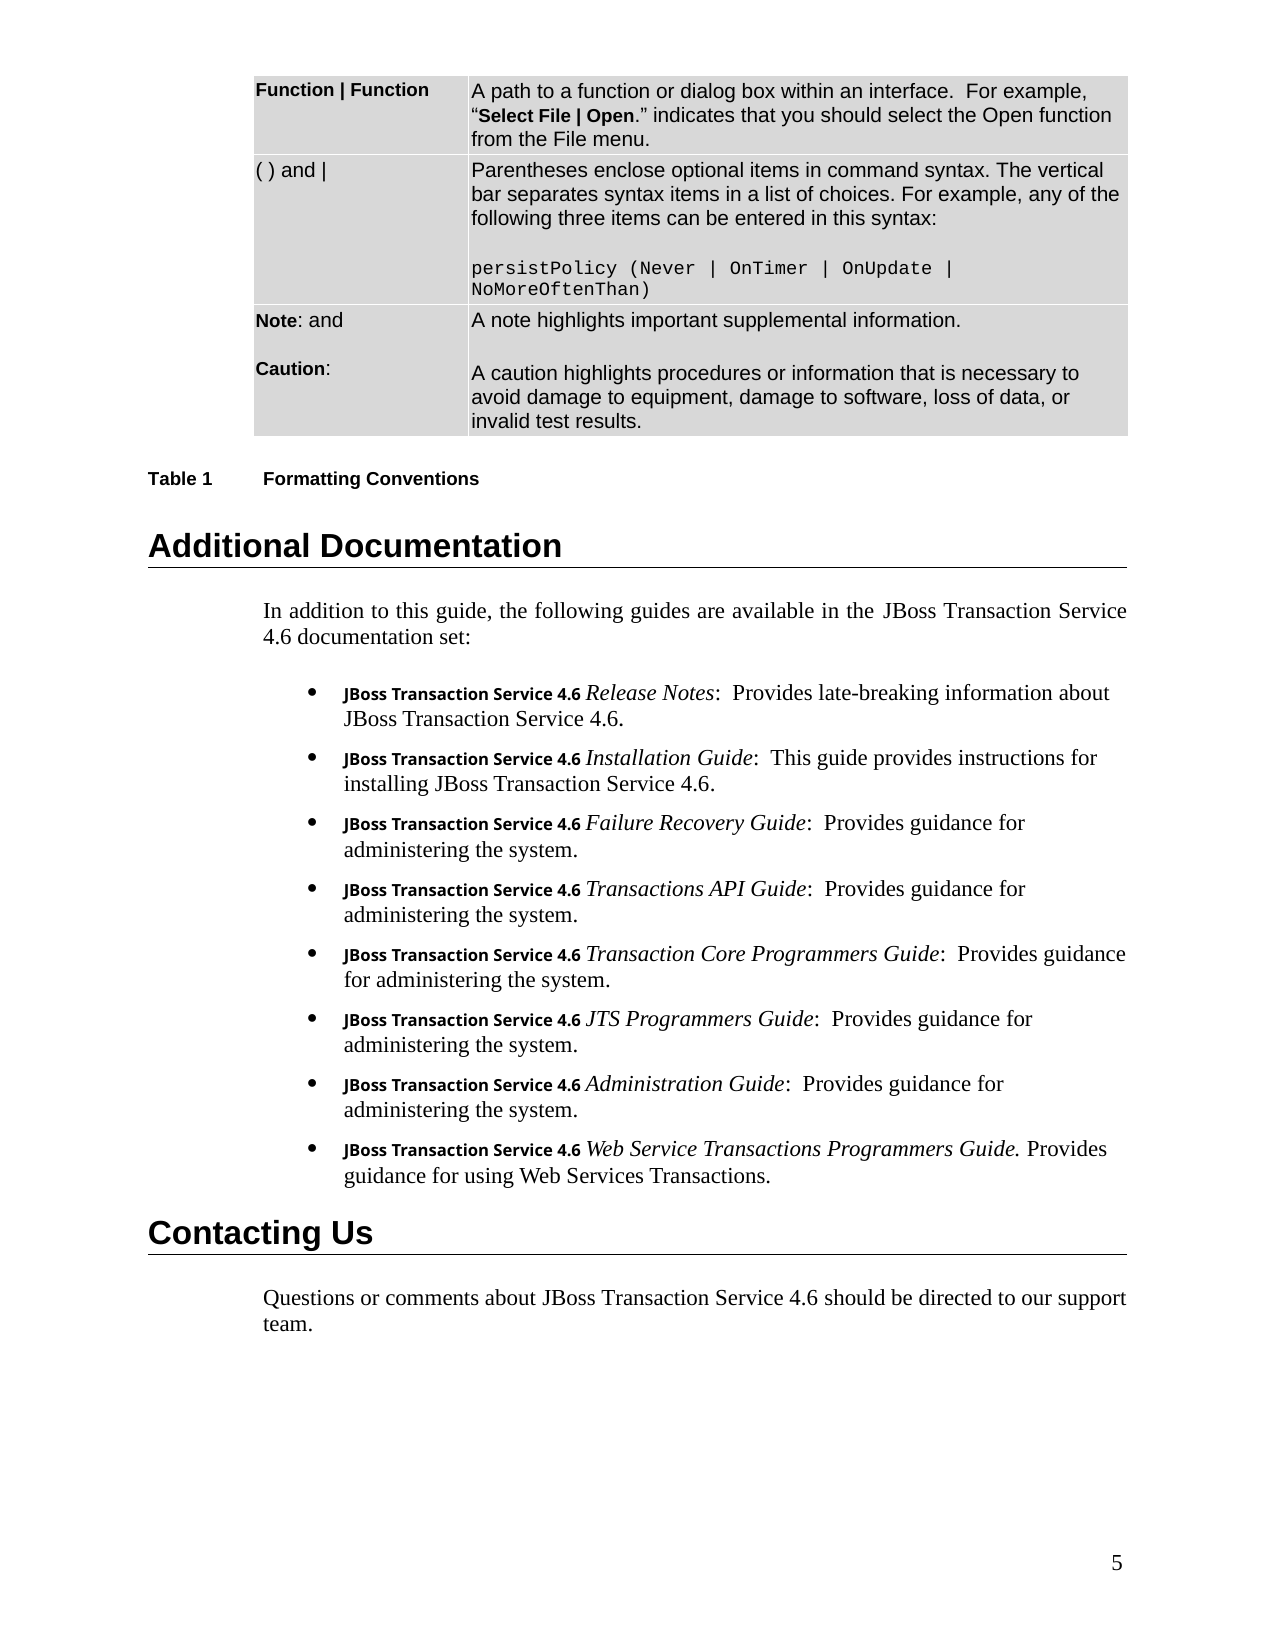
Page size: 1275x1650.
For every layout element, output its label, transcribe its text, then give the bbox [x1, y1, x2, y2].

list JBoss Transaction Service 4.6 Failure Recovery Guide: Provides guidance for administering the system. [308, 809, 1127, 862]
list JBoss Transaction Service 4.6 Transactions API Guide: Provides guidance for administering the system. [308, 874, 1127, 927]
list JBoss Transaction Service 4.6 Web Service Transactions Programmers Guide. Provides guidance for using Web Services Transactions. [308, 1135, 1127, 1188]
list JBoss Transaction Service 4.6 Transaction Core Programmers Guide: Provides guidance for administering the system. [308, 940, 1127, 992]
table_cell ( ) and | [254, 155, 468, 304]
text Questions or comments about JBoss Transaction Service 4.6 should be directed to our support team. [263, 1284, 1127, 1337]
table_cell Note: and Caution: [254, 305, 468, 436]
subtitle Contacting Us [148, 1213, 1127, 1254]
list JBoss Transaction Service 4.6 Installation Guide: This guide provides instructions for installing JBoss Transaction Service 4.6. [308, 744, 1127, 797]
table_cell Parentheses enclose optional items in command syntax. The vertical bar separates syntax items in a list of choices. For example, any of the following three items can be entered in this syntax: persistPolicy (Never | OnTimer | OnUpdate | NoMoreOftenThan) [469, 155, 1128, 304]
list JBoss Transaction Service 4.6 JTS Programmers Guide: Provides guidance for administering the system. [308, 1005, 1127, 1058]
list JBoss Transaction Service 4.6 Release Notes: Provides late-breaking information about JBoss Transaction Service 4.6. [308, 679, 1127, 732]
table_cell A path to a function or dialog box within an interface. For example, “Select File | Open.” indicates that you should select the Open function from the File menu. [469, 76, 1128, 154]
subtitle Additional Documentation [148, 526, 1127, 567]
table_cell Function | Function [254, 76, 468, 154]
text Table 1 Formatting Conventions [148, 467, 1127, 489]
text In addition to this guide, the following guides are available in the JBoss Transaction Service 4.6 documentation set: [263, 597, 1127, 650]
table_cell A note highlights important supplemental information. A caution highlights procedures or information that is necessary to avoid damage to equipment, damage to software, loss of data, or invalid test results. [469, 305, 1128, 436]
list JBoss Transaction Service 4.6 Administration Guide: Provides guidance for administering the system. [308, 1070, 1127, 1123]
